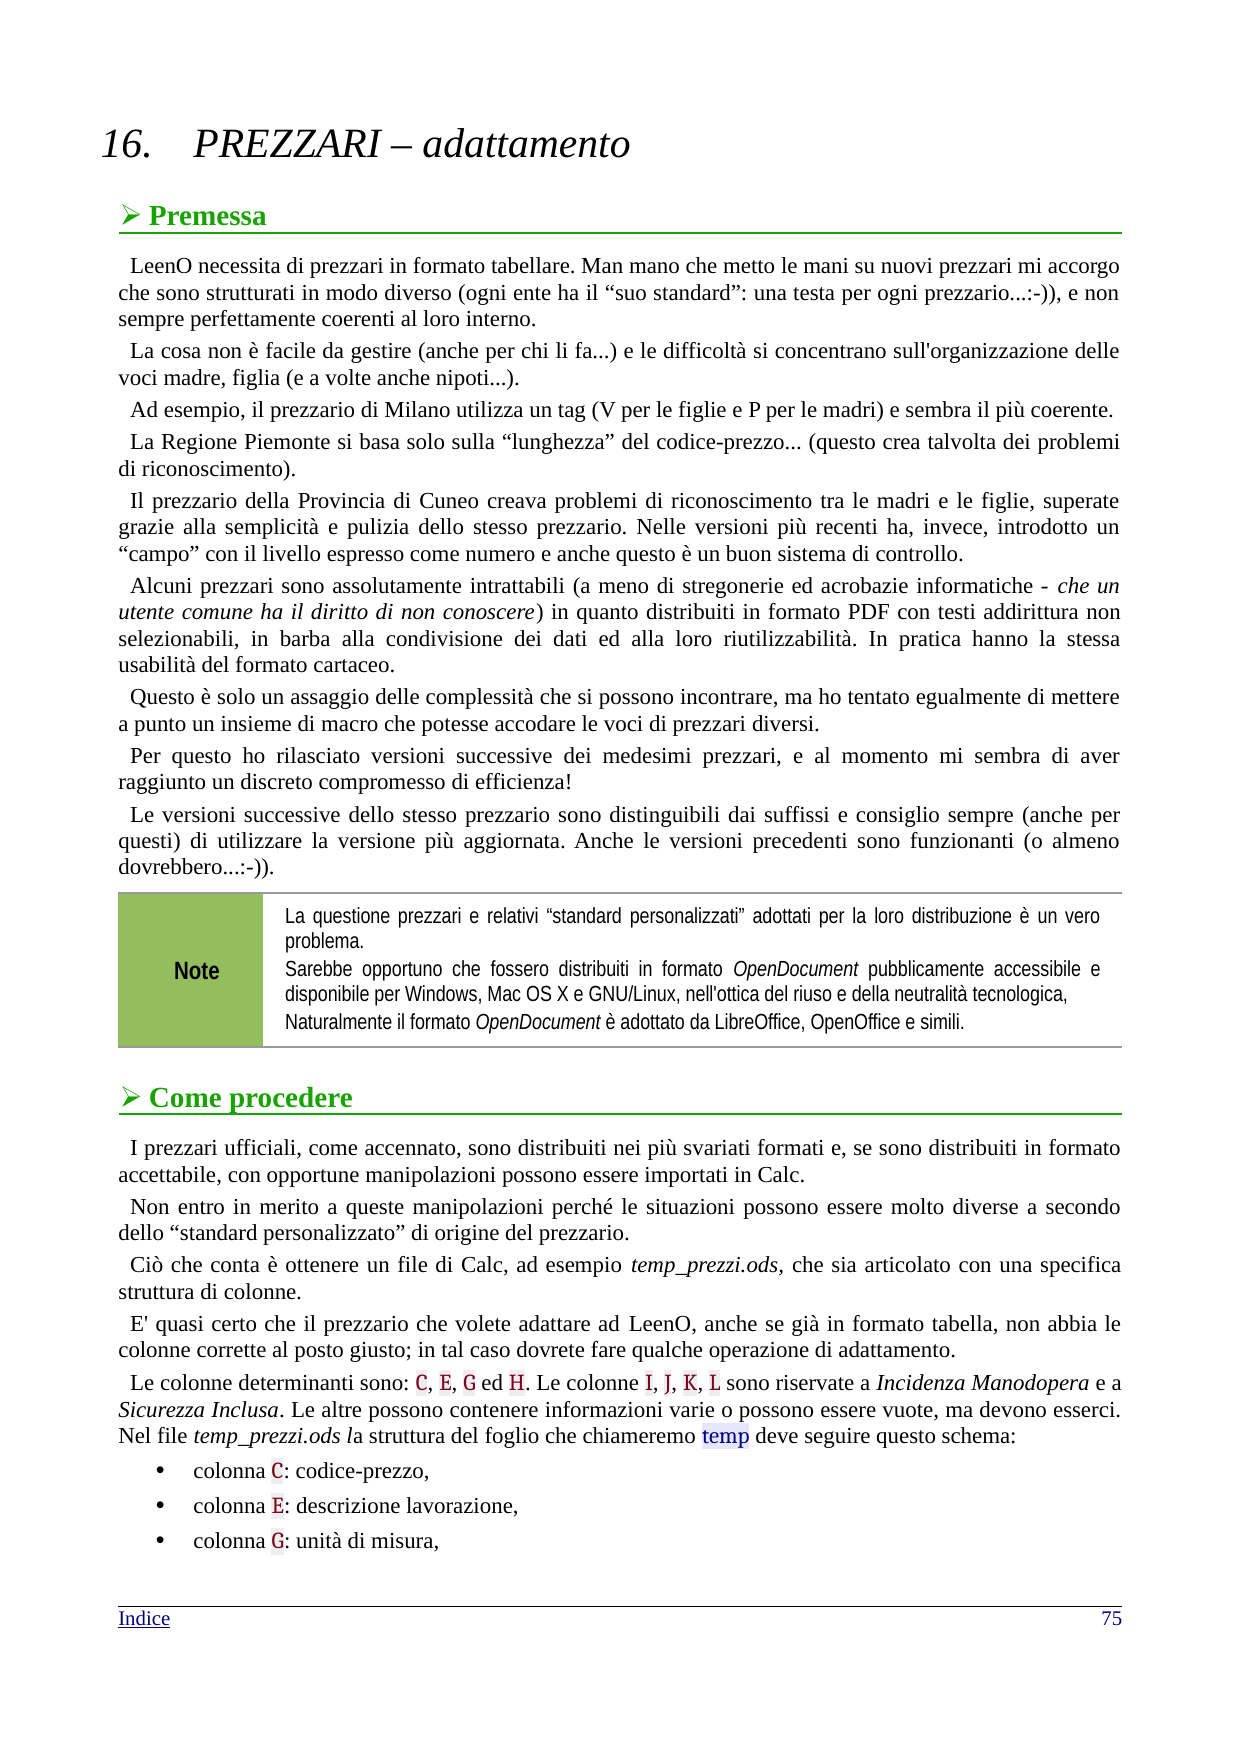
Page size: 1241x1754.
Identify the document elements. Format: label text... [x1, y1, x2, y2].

text Non entro in merito a queste manipolazioni perché le situazioni possono essere molto diverse a secondo dello “standard personalizzato” di origine del prezzario. [118, 1193, 1122, 1246]
text Ad esempio, il prezzario di Milano utilizza un tag (V per le figlie e P per le madri) e sembra il più coerente. [118, 396, 1122, 422]
text La Regione Piemonte si basa solo sulla “lunghezza” del codice-prezzo... (questo crea talvolta dei problemi di riconoscimento). [118, 428, 1122, 481]
list colonna G: unità di misura, [156, 1526, 1122, 1555]
text Le versioni successive dello stesso prezzario sono distinguibili dai suffissi e consiglio sempre (anche per questi) di utilizzare la versione più aggiornata. Anche le versioni precedenti sono funzionanti (o almeno dovrebbero...:-)). [118, 801, 1122, 880]
text Questo è solo un assaggio delle complessità che si possono incontrare, ma ho tentato egualmente di mettere a punto un insieme di macro che potesse accodare le voci di prezzari diversi. [118, 683, 1122, 736]
text Per questo ho rilasciato versioni successive dei medesimi prezzari, e al momento mi sembra di aver raggiunto un discreto compromesso di efficienza! [118, 742, 1122, 795]
list colonna C: codice-prezzo, [156, 1455, 1122, 1484]
text I prezzari ufficiali, come accennato, sono distribuiti nei più svariati formati e, se sono distribuiti in formato accettabile, con opportune manipolazioni possono essere importati in Calc. [118, 1134, 1122, 1187]
subtitle PREZZARI – adattamento [100, 118, 1122, 166]
table_header Note [118, 894, 263, 1046]
text Il prezzario della Provincia di Cuneo creava problemi di riconoscimento tra le madri e le figlie, superate grazie alla semplicità e pulizia dello stesso prezzario. Nelle versioni più recenti ha, invece, introdotto un “campo” con il livello espresso come numero e anche questo è un buon sistema di controllo. [118, 487, 1122, 566]
text La cosa non è facile da gestire (anche per chi li fa...) e le difficoltà si concentrano sull'organizzazione delle voci madre, figlia (e a volte anche nipoti...). [118, 337, 1122, 390]
subtitle Come procedere [119, 1080, 1122, 1113]
text LeenO necessita di prezzari in formato tabellare. Man mano che metto le mani su nuovi prezzari mi accorgo che sono strutturati in modo diverso (ogni ente ha il “suo standard”: una testa per ogni prezzario...:-)), e non sempre perfettamente coerenti al loro interno. [118, 252, 1122, 332]
subtitle Premessa [119, 198, 1122, 232]
text E' quasi certo che il prezzario che volete adattare ad LeenO, anche se già in formato tabella, non abbia le colonne corrette al posto giusto; in tal caso dovrete fare qualche operazione di adattamento. [118, 1310, 1122, 1363]
list colonna E: descrizione lavorazione, [156, 1490, 1122, 1519]
text Alcuni prezzari sono assolutamente intrattabili (a meno di stregonerie ed acrobazie informatiche - che un utente comune ha il diritto di non conoscere) in quanto distribuiti in formato PDF con testi addirittura non selezionabili, in barba alla condivisione dei dati ed alla loro riutilizzabilità. In pratica hanno la stessa usabilità del formato cartaceo. [118, 572, 1122, 677]
text Le colonne determinanti sono: C, E, G ed H. Le colonne I, J, K, L sono riservate a Incidenza Manodopera e a Sicurezza Inclusa. Le altre possono contenere informazioni varie o possono essere vuote, ma devono esserci. Nel file temp_prezzi.ods la struttura del foglio che chiameremo temp deve seguire questo schema: [118, 1369, 1122, 1449]
text Ciò che conta è ottenere un file di Calc, ad esempio temp_prezzi.ods, che sia articolato con una specifica struttura di colonne. [118, 1252, 1122, 1304]
table_header La questione prezzari e relativi “standard personalizzati” adottati per la loro distribuzione è un vero problema. Sarebbe opportuno che fossero distribuiti in formato OpenDocument pubblicamente accessibile e disponibile per Windows, Mac OS X e GNU/Linux, nell'ottica del riuso e della neutralità tecnologica, Naturalmente il formato OpenDocument è adottato da LibreOffice, OpenOffice e simili. [264, 894, 1122, 1046]
